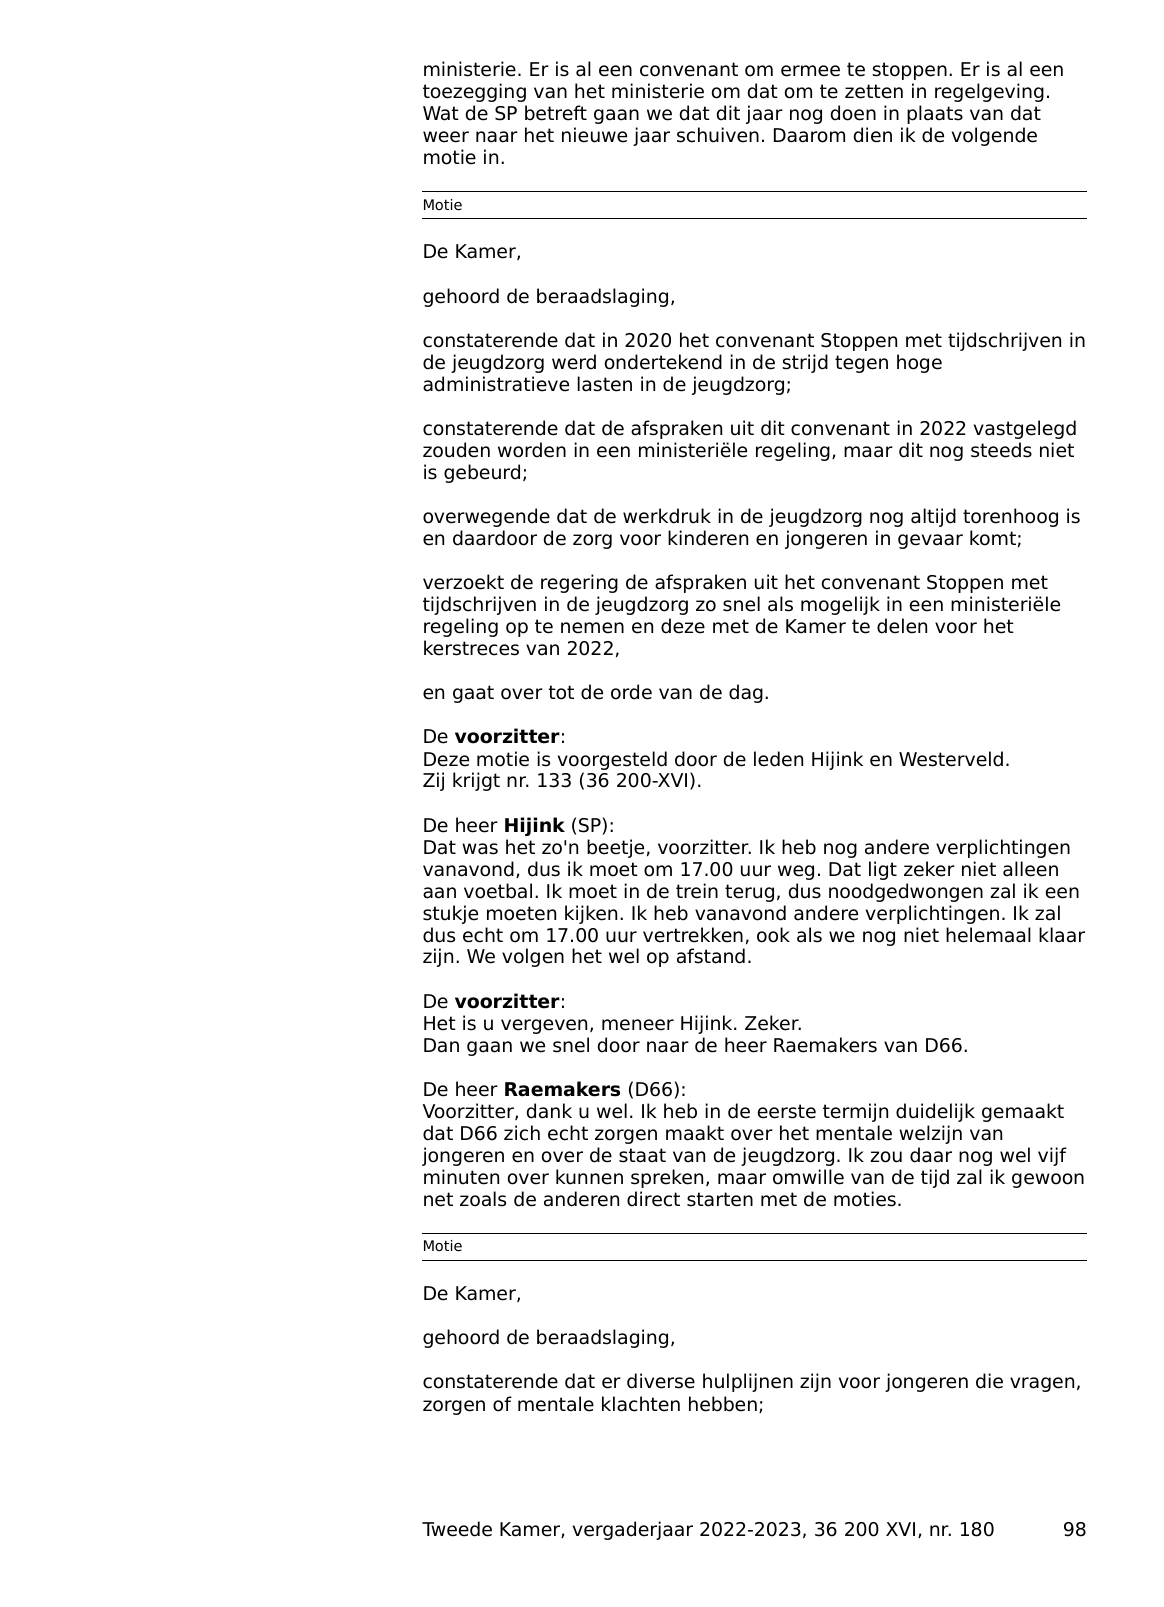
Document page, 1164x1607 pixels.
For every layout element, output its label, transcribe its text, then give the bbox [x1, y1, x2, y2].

text constaterende dat de afspraken uit dit convenant in 2022 vastgelegd zouden worden in een ministeriële regeling, maar dit nog steeds niet is gebeurd; [422, 418, 1087, 484]
text De Kamer, [422, 1283, 1087, 1305]
text Deze motie is voorgesteld door de leden Hijink en Westerveld. [422, 748, 1087, 770]
text gehoord de beraadslaging, [422, 1327, 1087, 1349]
text De voorzitter: [422, 726, 1087, 748]
text overwegende dat de werkdruk in de jeugdzorg nog altijd torenhoog is en daardoor de zorg voor kinderen en jongeren in gevaar komt; [422, 506, 1087, 550]
table_header Motie [422, 192, 1087, 218]
text Zij krijgt nr. 133 (36 200-XVI). [422, 770, 1087, 792]
text constaterende dat er diverse hulplijnen zijn voor jongeren die vragen, zorgen of mentale klachten hebben; [422, 1371, 1087, 1415]
table_header Motie [422, 1234, 1087, 1260]
text De Kamer, [422, 241, 1087, 263]
text Dan gaan we snel door naar de heer Raemakers van D66. [422, 1034, 1087, 1057]
text Voorzitter, dank u wel. Ik heb in de eerste termijn duidelijk gemaakt dat D66 zich echt zorgen maakt over het mentale welzijn van jongeren en over de staat van de jeugdzorg. Ik zou daar nog wel vijf minuten over kunnen spreken, maar omwille van de tijd zal ik gewoon net zoals de anderen direct starten met de moties. [422, 1101, 1087, 1211]
text Dat was het zo'n beetje, voorzitter. Ik heb nog andere verplichtingen vanavond, dus ik moet om 17.00 uur weg. Dat ligt zeker niet alleen aan voetbal. Ik moet in de trein terug, dus noodgedwongen zal ik een stukje moeten kijken. Ik heb vanavond andere verplichtingen. Ik zal dus echt om 17.00 uur vertrekken, ook als we nog niet helemaal klaar zijn. We volgen het wel op afstand. [422, 837, 1087, 968]
text De voorzitter: [422, 991, 1087, 1013]
text De heer Hijink (SP): [422, 814, 1087, 837]
text De heer Raemakers (D66): [422, 1079, 1087, 1101]
text ministerie. Er is al een convenant om ermee te stoppen. Er is al een toezegging van het ministerie om dat om te zetten in regelgeving. Wat de SP betreft gaan we dat dit jaar nog doen in plaats van dat weer naar het nieuwe jaar schuiven. Daarom dien ik de volgende motie in. [422, 59, 1087, 169]
text Het is u vergeven, meneer Hijink. Zeker. [422, 1013, 1087, 1034]
text verzoekt de regering de afspraken uit het convenant Stoppen met tijdschrijven in de jeugdzorg zo snel als mogelijk in een ministeriële regeling op te nemen en deze met de Kamer te delen voor het kerstreces van 2022, [422, 572, 1087, 660]
text constaterende dat in 2020 het convenant Stoppen met tijdschrijven in de jeugdzorg werd ondertekend in de strijd tegen hoge administratieve lasten in de jeugdzorg; [422, 330, 1087, 396]
text en gaat over tot de orde van de dag. [422, 682, 1087, 704]
text gehoord de beraadslaging, [422, 286, 1087, 308]
